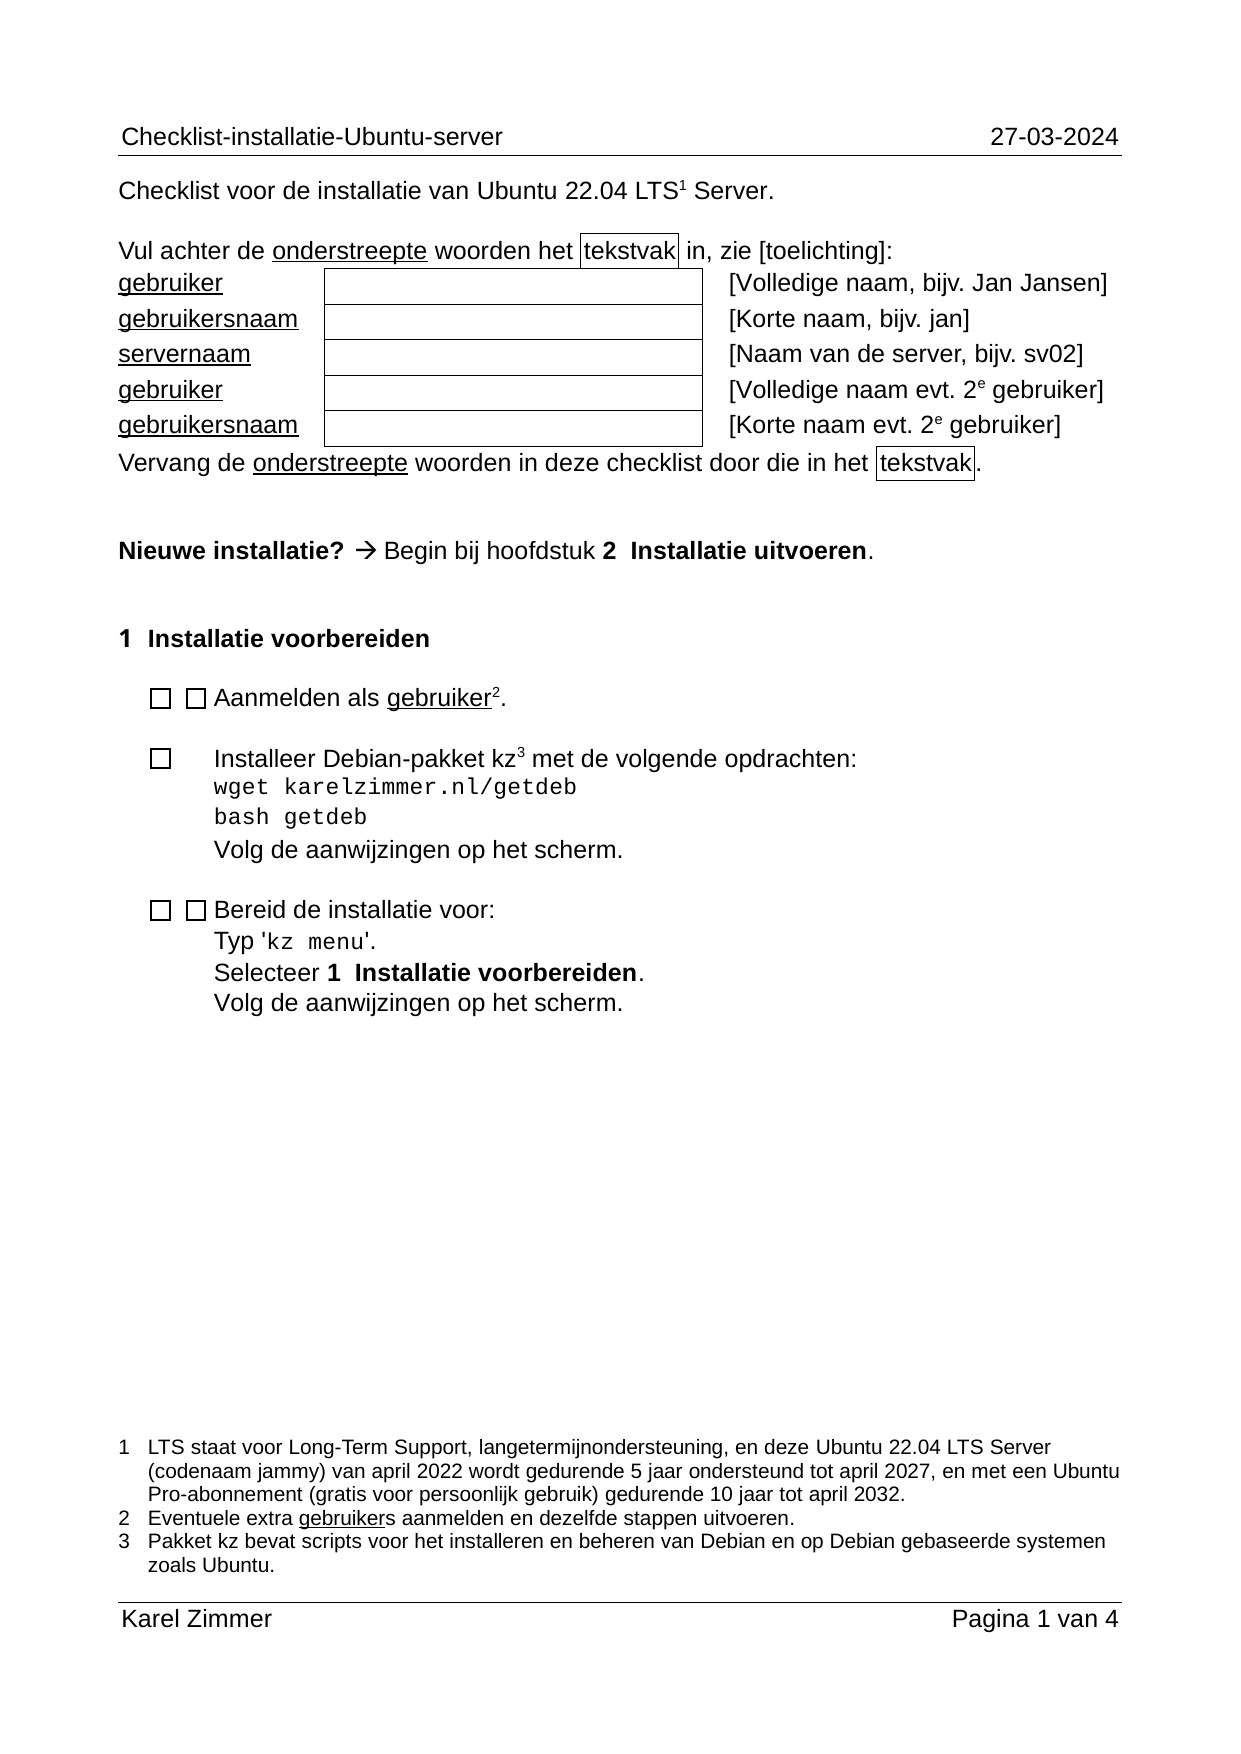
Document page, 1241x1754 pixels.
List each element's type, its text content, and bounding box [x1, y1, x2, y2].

table_cell [118, 895, 142, 926]
table_cell [213, 865, 1122, 895]
table_header [142, 683, 177, 713]
table_cell [177, 835, 213, 865]
table_cell [177, 988, 213, 1018]
table_cell [118, 926, 142, 957]
table_cell [177, 865, 213, 895]
table_cell [142, 835, 177, 865]
table_cell Volg de aanwijzingen op het scherm. [213, 988, 1122, 1018]
text LTS staat voor Long-Term Support, langetermijnondersteuning, en deze Ubuntu 22.04 LTS Server (codenaam jammy) van april 2022 wordt gedurende 5 jaar ondersteund tot april 2027, en met een Ubuntu Pro-abonnement (gratis voor persoonlijk gebruik) gedurende 10 jaar tot april 2032. [118, 1436, 1122, 1506]
table_cell Installeer Debian-pakket kz met de volgende opdrachten: [213, 744, 1122, 774]
text tekstvak [581, 234, 678, 268]
table_cell [177, 958, 213, 988]
table_cell [142, 865, 177, 895]
text [Volledige naam, bijv. Jan Jansen] [703, 268, 1122, 304]
table_cell [213, 713, 1122, 744]
table_header Aanmelden als gebruiker. [213, 683, 1122, 713]
table_cell [142, 804, 177, 834]
text Vul achter de ONDERSTREEPTE woorden het [118, 233, 580, 268]
table_cell [177, 895, 213, 926]
table_cell [177, 804, 213, 834]
table_cell [142, 958, 177, 988]
table_cell [142, 713, 177, 744]
text Checklist voor de installatie van Ubuntu 22.04 LTS Server. [118, 177, 1122, 205]
table_cell [142, 988, 177, 1018]
text [Korte naam evt. 2e gebruiker] [703, 410, 1122, 446]
table_cell [177, 744, 213, 774]
table_cell [118, 835, 142, 865]
table_cell [118, 958, 142, 988]
table_cell Volg de aanwijzingen op het scherm. [213, 835, 1122, 865]
table_cell [118, 988, 142, 1018]
list Installatie voorbereiden [118, 621, 1122, 655]
table_cell [118, 865, 142, 895]
table_cell [177, 926, 213, 957]
table_cell [118, 804, 142, 834]
text GEBRUIKERSNaaM [118, 410, 324, 446]
text Vervang de ONDERSTREEPTE woorden in deze checklist door die in het [118, 446, 876, 481]
text [Korte naam, bijv. jan] [703, 304, 1122, 339]
table_cell Bereid de installatie voor: [213, 895, 1122, 926]
text GEBRUIKER [118, 375, 324, 410]
table_cell [177, 774, 213, 804]
table_header [177, 683, 213, 713]
text . [975, 446, 1122, 481]
table_cell [177, 713, 213, 744]
table_cell Selecteer 1 Installatie voorbereiden. [213, 958, 1122, 988]
table_cell [142, 774, 177, 804]
table_cell wget karelzimmer.nl/getdeb [213, 774, 1122, 804]
text GEBRUIKER [118, 268, 324, 304]
table_cell bash getdeb [213, 804, 1122, 834]
text tekstvak [877, 447, 974, 480]
text gebruikersnaam [118, 304, 324, 339]
table_cell [118, 774, 142, 804]
text [Naam van de server, bijv. sv02] [703, 339, 1122, 375]
table_cell [142, 926, 177, 957]
table_cell [142, 744, 177, 774]
text Nieuwe installatie?  Begin bij hoofdstuk 2 Installatie uitvoeren. [118, 537, 1122, 565]
table_header [118, 683, 142, 713]
table_cell [142, 895, 177, 926]
table_cell Typ 'kz menu'. [213, 926, 1122, 957]
table_cell [118, 744, 142, 774]
text serverNAAM [118, 339, 324, 375]
text in, zie [toelichting]: [679, 233, 1122, 268]
text [Volledige naam evt. 2e gebruiker] [703, 375, 1122, 410]
table_cell [118, 713, 142, 744]
